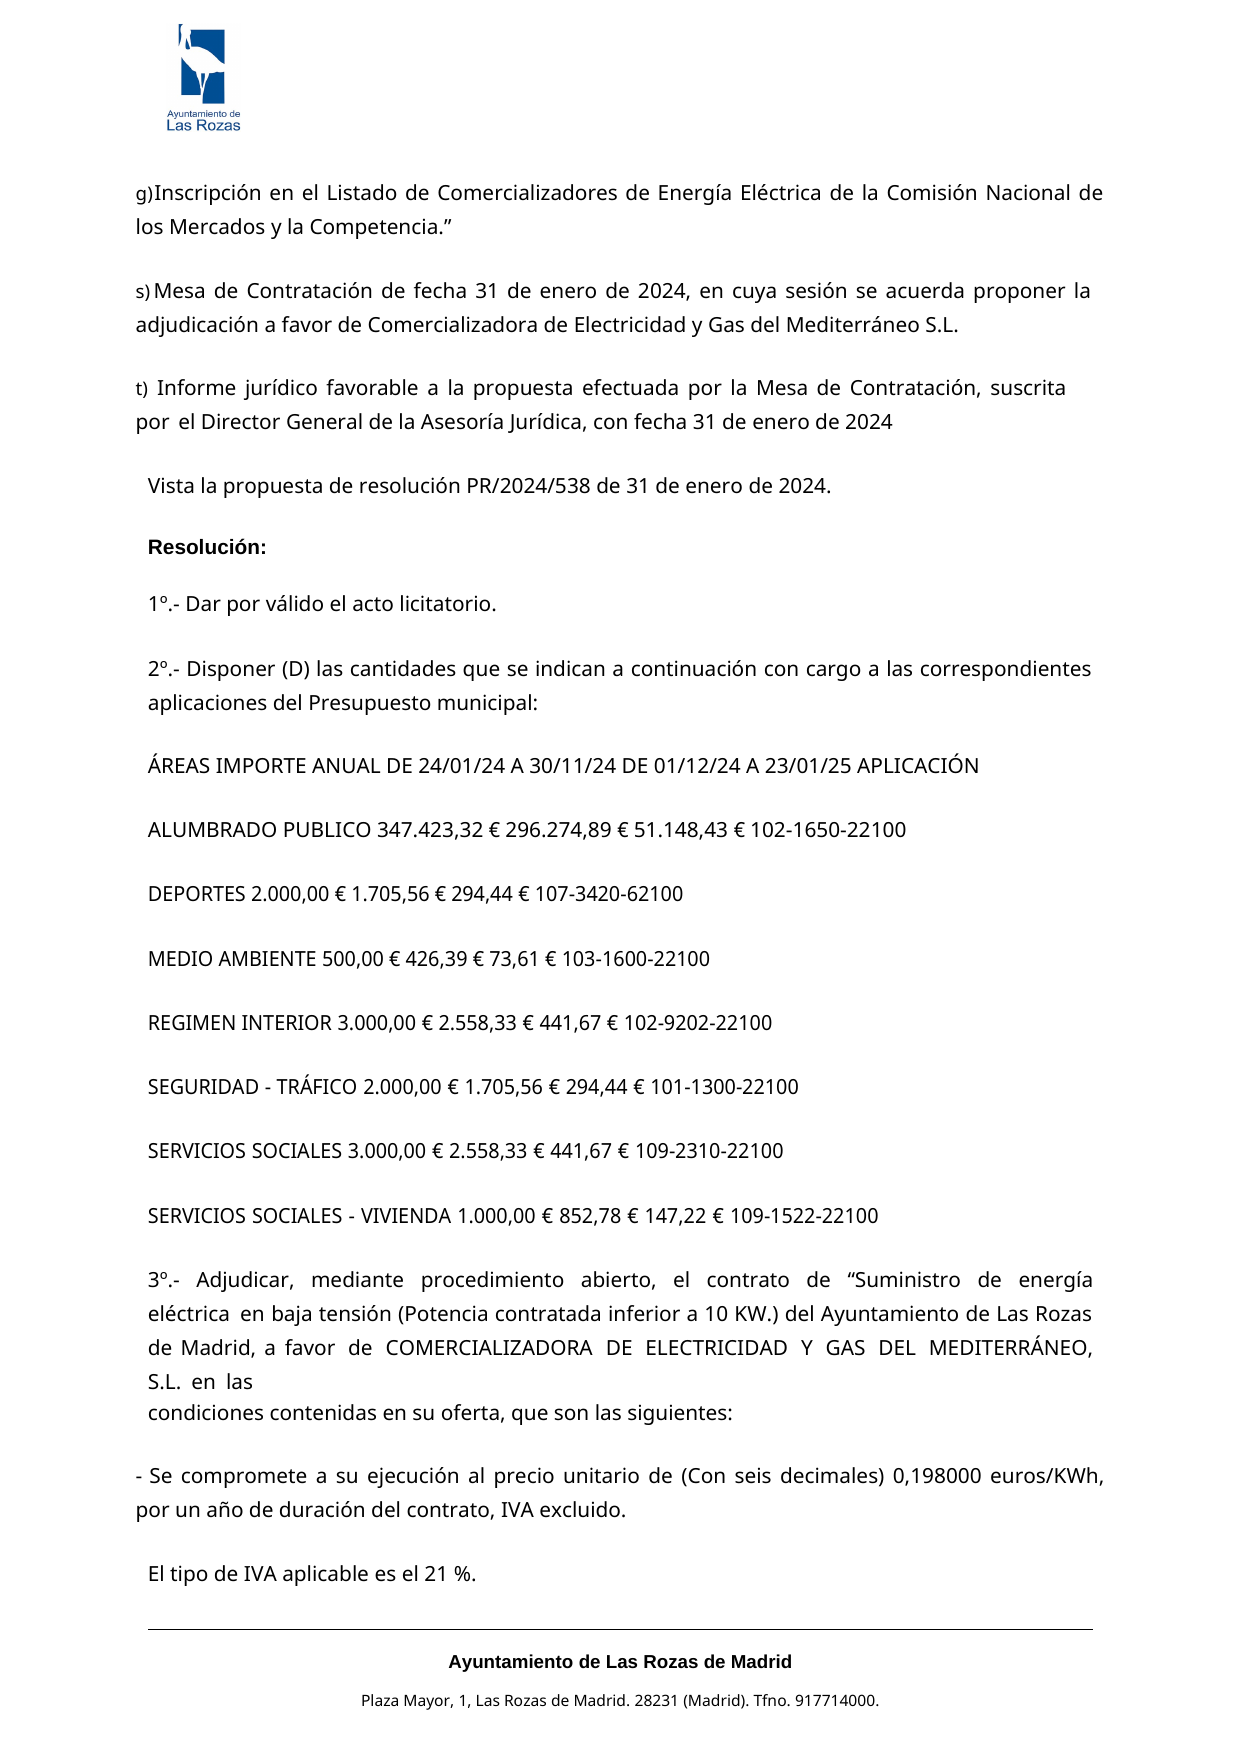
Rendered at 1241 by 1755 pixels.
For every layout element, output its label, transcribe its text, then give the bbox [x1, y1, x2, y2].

text DEPORTES 2.000,00 € 1.705,56 € 294,44 € 107-3420-62100 [148, 879, 1105, 908]
text 2º.- Disponer (D) las cantidades que se indican a continuación con cargo a las correspondientes aplicaciones del Presupuesto municipal: [148, 654, 1093, 716]
text SERVICIOS SOCIALES 3.000,00 € 2.558,33 € 441,67 € 109-2310-22100 [148, 1136, 1105, 1165]
subtitle Resolución: [148, 535, 1105, 559]
text El tipo de IVA aplicable es el 21 %. [148, 1559, 1105, 1587]
list Se compromete a su ejecución al precio unitario de (Con seis decimales) 0,198000 euros/KWh, por un año de duración del contrato, IVA excluido. [135, 1461, 1105, 1524]
text SEGURIDAD - TRÁFICO 2.000,00 € 1.705,56 € 294,44 € 101-1300-22100 [148, 1072, 1105, 1101]
list Inscripción en el Listado de Comercializadores de Energía Eléctrica de la Comisión Nacional de los Mercados y la Competencia.” [135, 178, 1105, 241]
text condiciones contenidas en su oferta, que son las siguientes: [148, 1401, 1105, 1425]
text SERVICIOS SOCIALES - VIVIENDA 1.000,00 € 852,78 € 147,22 € 109-1522-22100 [148, 1201, 1105, 1229]
text MEDIO AMBIENTE 500,00 € 426,39 € 73,61 € 103-1600-22100 [148, 944, 1105, 972]
text 1º.- Dar por válido el acto licitatorio. [148, 589, 1105, 618]
text REGIMEN INTERIOR 3.000,00 € 2.558,33 € 441,67 € 102-9202-22100 [148, 1008, 1105, 1036]
text Vista la propuesta de resolución PR/2024/538 de 31 de enero de 2024. [148, 471, 1105, 499]
text ÁREAS IMPORTE ANUAL DE 24/01/24 A 30/11/24 DE 01/12/24 A 23/01/25 APLICACIÓN ALUMBRADO PUBLICO 347.423,32 € 296.274,89 € 51.148,43 € 102-1650-22100 [148, 751, 985, 844]
text 3º.- Adjudicar, mediante procedimiento abierto, el contrato de “Suministro de energía eléctrica en baja tensión (Potencia contratada inferior a 10 KW.) del Ayuntamiento de Las Rozas de Madrid, a favor de COMERCIALIZADORA DE ELECTRICIDAD Y GAS DEL MEDITERRÁNEO, S.L. en las [148, 1265, 1093, 1396]
list Mesa de Contratación de fecha 31 de enero de 2024, en cuya sesión se acuerda proponer la adjudicación a favor de Comercializadora de Electricidad y Gas del Mediterráneo S.L. [135, 276, 1093, 338]
list Informe jurídico favorable a la propuesta efectuada por la Mesa de Contratación, suscrita por el Director General de la Asesoría Jurídica, con fecha 31 de enero de 2024 [135, 373, 1093, 436]
